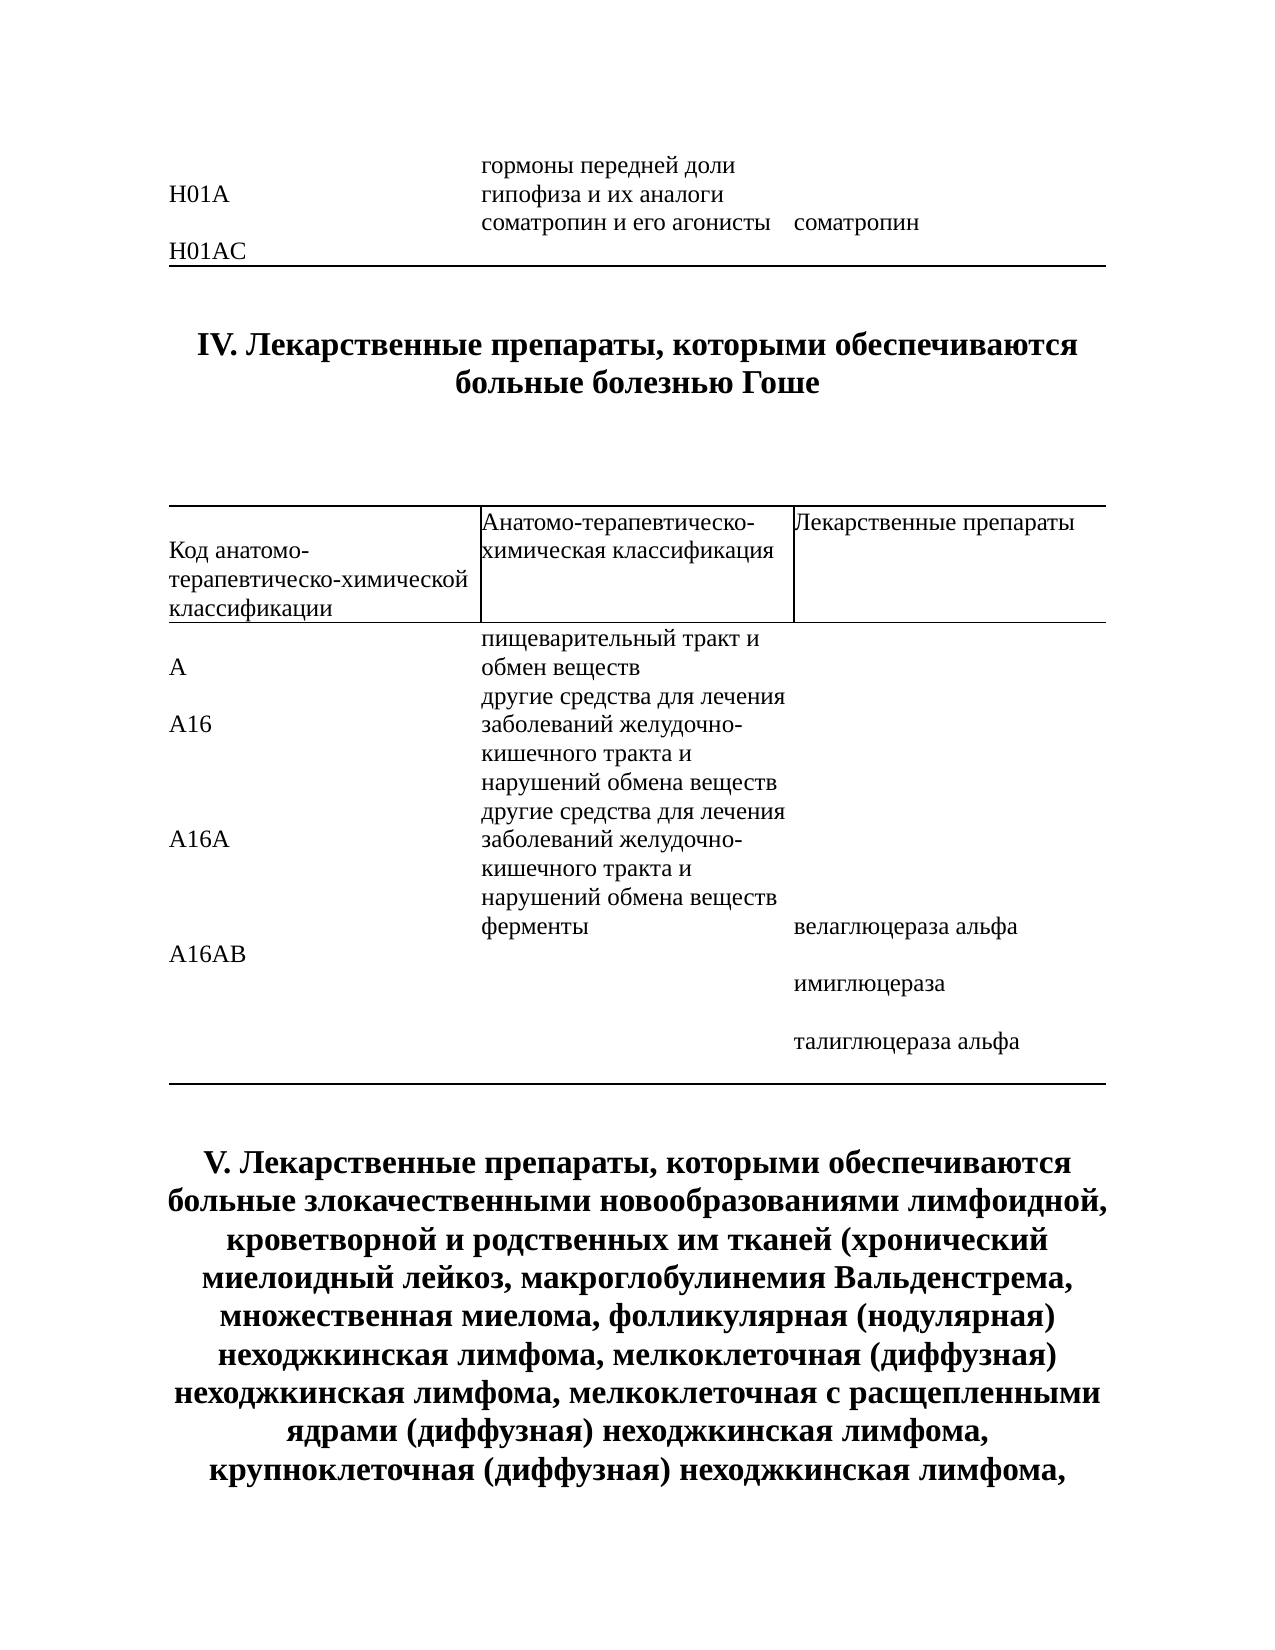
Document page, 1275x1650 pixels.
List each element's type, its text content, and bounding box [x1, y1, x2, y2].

table_cell другие средства для лечения заболеваний желудочно-кишечного тракта и нарушений обмена веществ [481, 796, 794, 911]
table_cell A16A [169, 796, 481, 911]
table_header Анатомо-терапевтическо-химическая классификация [482, 507, 793, 622]
table_cell соматропин и его агонисты [481, 208, 794, 265]
table_cell [481, 968, 794, 1026]
table_header Код анатомо-терапевтическо-химической классификации [169, 507, 480, 622]
table_cell A16 [169, 681, 481, 796]
table_cell A16AВ [169, 911, 481, 968]
table_cell другие средства для лечения заболеваний желудочно-кишечного тракта и нарушений обмена веществ [481, 681, 794, 796]
table_cell H01A [169, 150, 481, 207]
text V. Лекарственные препараты, которыми обеспечиваются больные злокачественными новообразованиями лимфоидной, кроветворной и родственных им тканей (хронический миелоидный лейкоз, макроглобулинемия Вальденстрема, множественная миелома, фолликулярная (нодулярная) неходжкинская лимфома, мелкоклеточная (диффузная) неходжкинская лимфома, мелкоклеточная с расщепленными ядрами (диффузная) неходжкинская лимфома, крупноклеточная (диффузная) неходжкинская лимфома, [150, 1142, 1125, 1487]
table_cell соматропин [794, 208, 1106, 265]
table_cell [794, 681, 1106, 796]
text IV. Лекарственные препараты, которыми обеспечиваются больные болезнью Гоше [150, 324, 1125, 401]
table_cell A [169, 623, 481, 681]
table_cell [794, 623, 1106, 681]
table_cell [794, 796, 1106, 911]
table_cell ферменты [481, 911, 794, 968]
table_cell пищеварительный тракт и обмен веществ [481, 623, 794, 681]
table_cell [481, 1026, 794, 1083]
table_cell H01AC [169, 208, 481, 265]
table_cell [169, 1026, 481, 1083]
table_cell талиглюцераза альфа [794, 1026, 1106, 1083]
table_cell велаглюцераза альфа [794, 911, 1106, 968]
table_header Лекарственные препараты [795, 507, 1106, 622]
table_cell [794, 150, 1106, 207]
table_cell [169, 968, 481, 1026]
table_cell имиглюцераза [794, 968, 1106, 1026]
table_cell гормоны передней доли гипофиза и их аналоги [481, 150, 794, 207]
